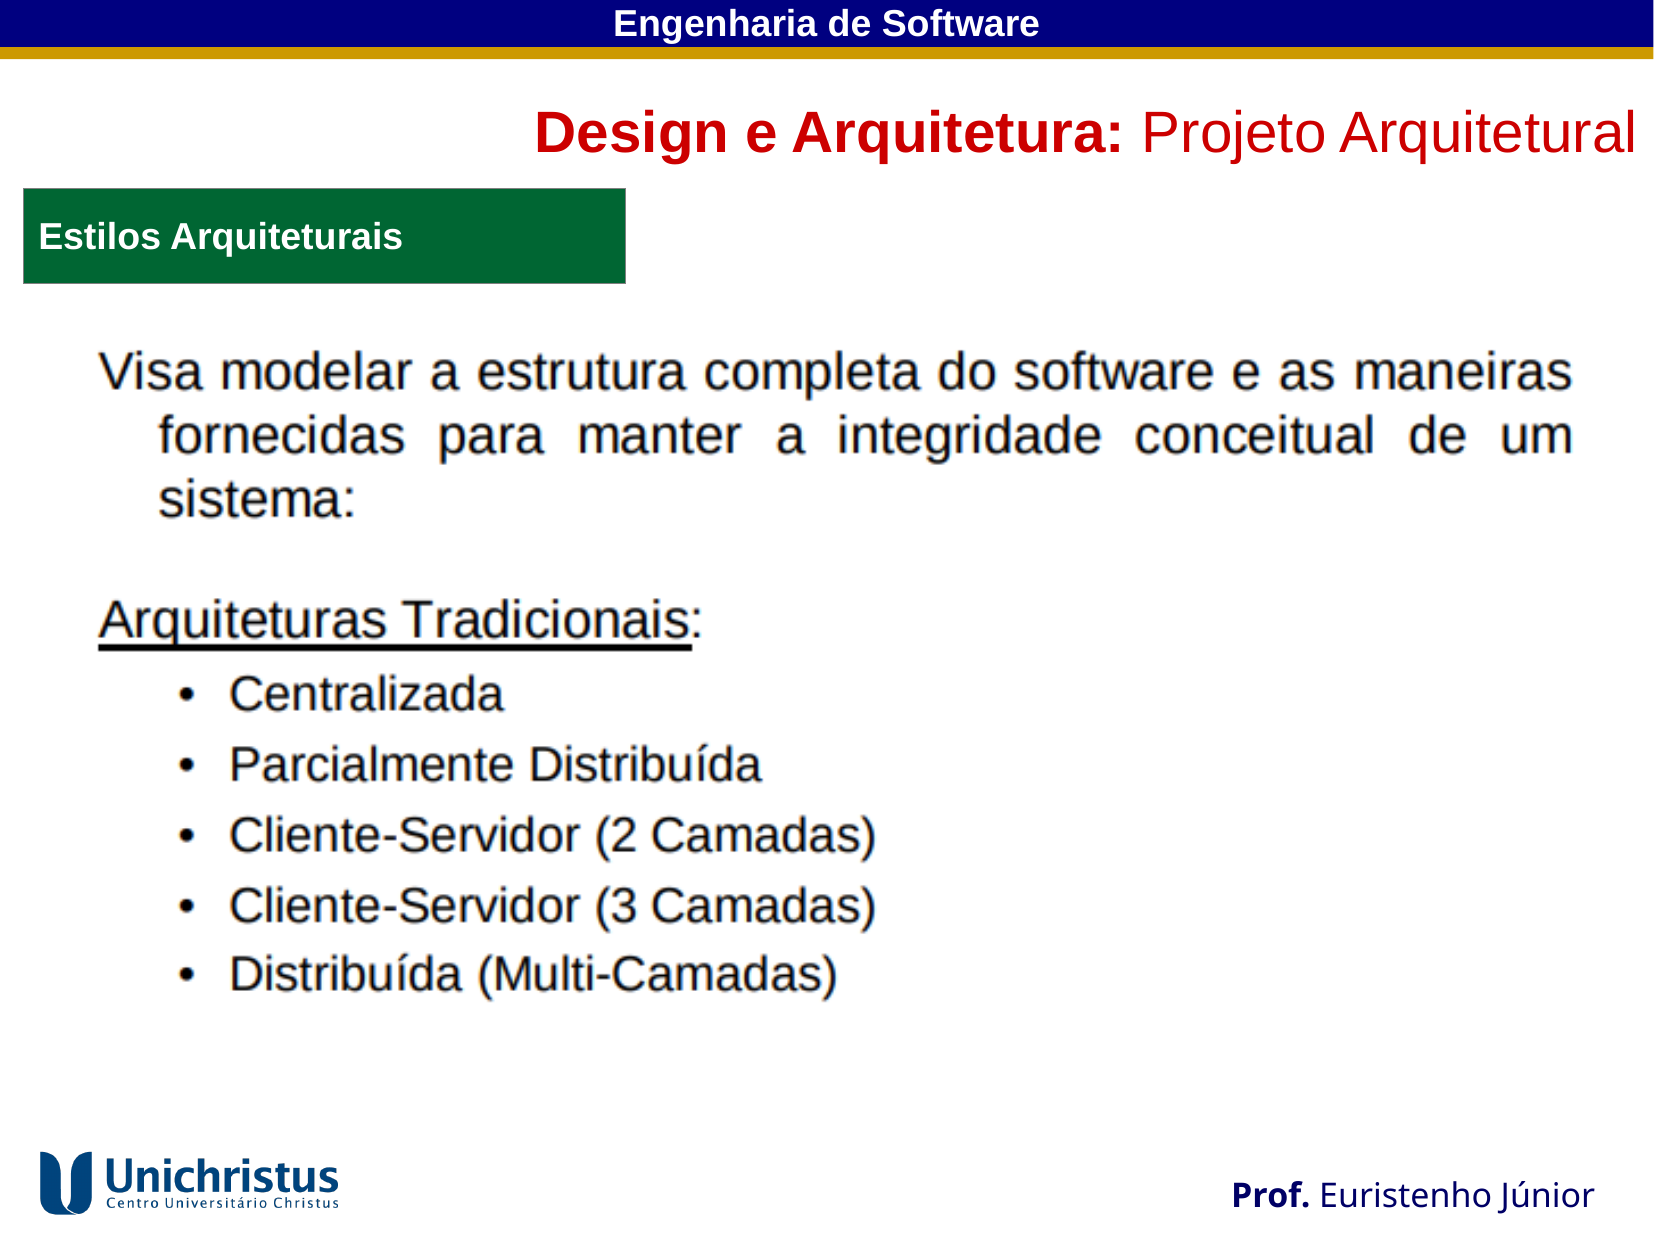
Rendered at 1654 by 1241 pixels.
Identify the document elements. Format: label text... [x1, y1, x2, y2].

picture [35, 1148, 343, 1217]
text_box Prof. Euristenho Júnior [1216, 1163, 1654, 1224]
text_box Design e Arquitetura: Projeto Arquitetural [520, 92, 1654, 173]
text_box [0, 47, 1654, 60]
picture [83, 342, 1596, 1016]
text_box Estilos Arquiteturais [23, 188, 626, 284]
text_box Engenharia de Software [0, 0, 1654, 47]
